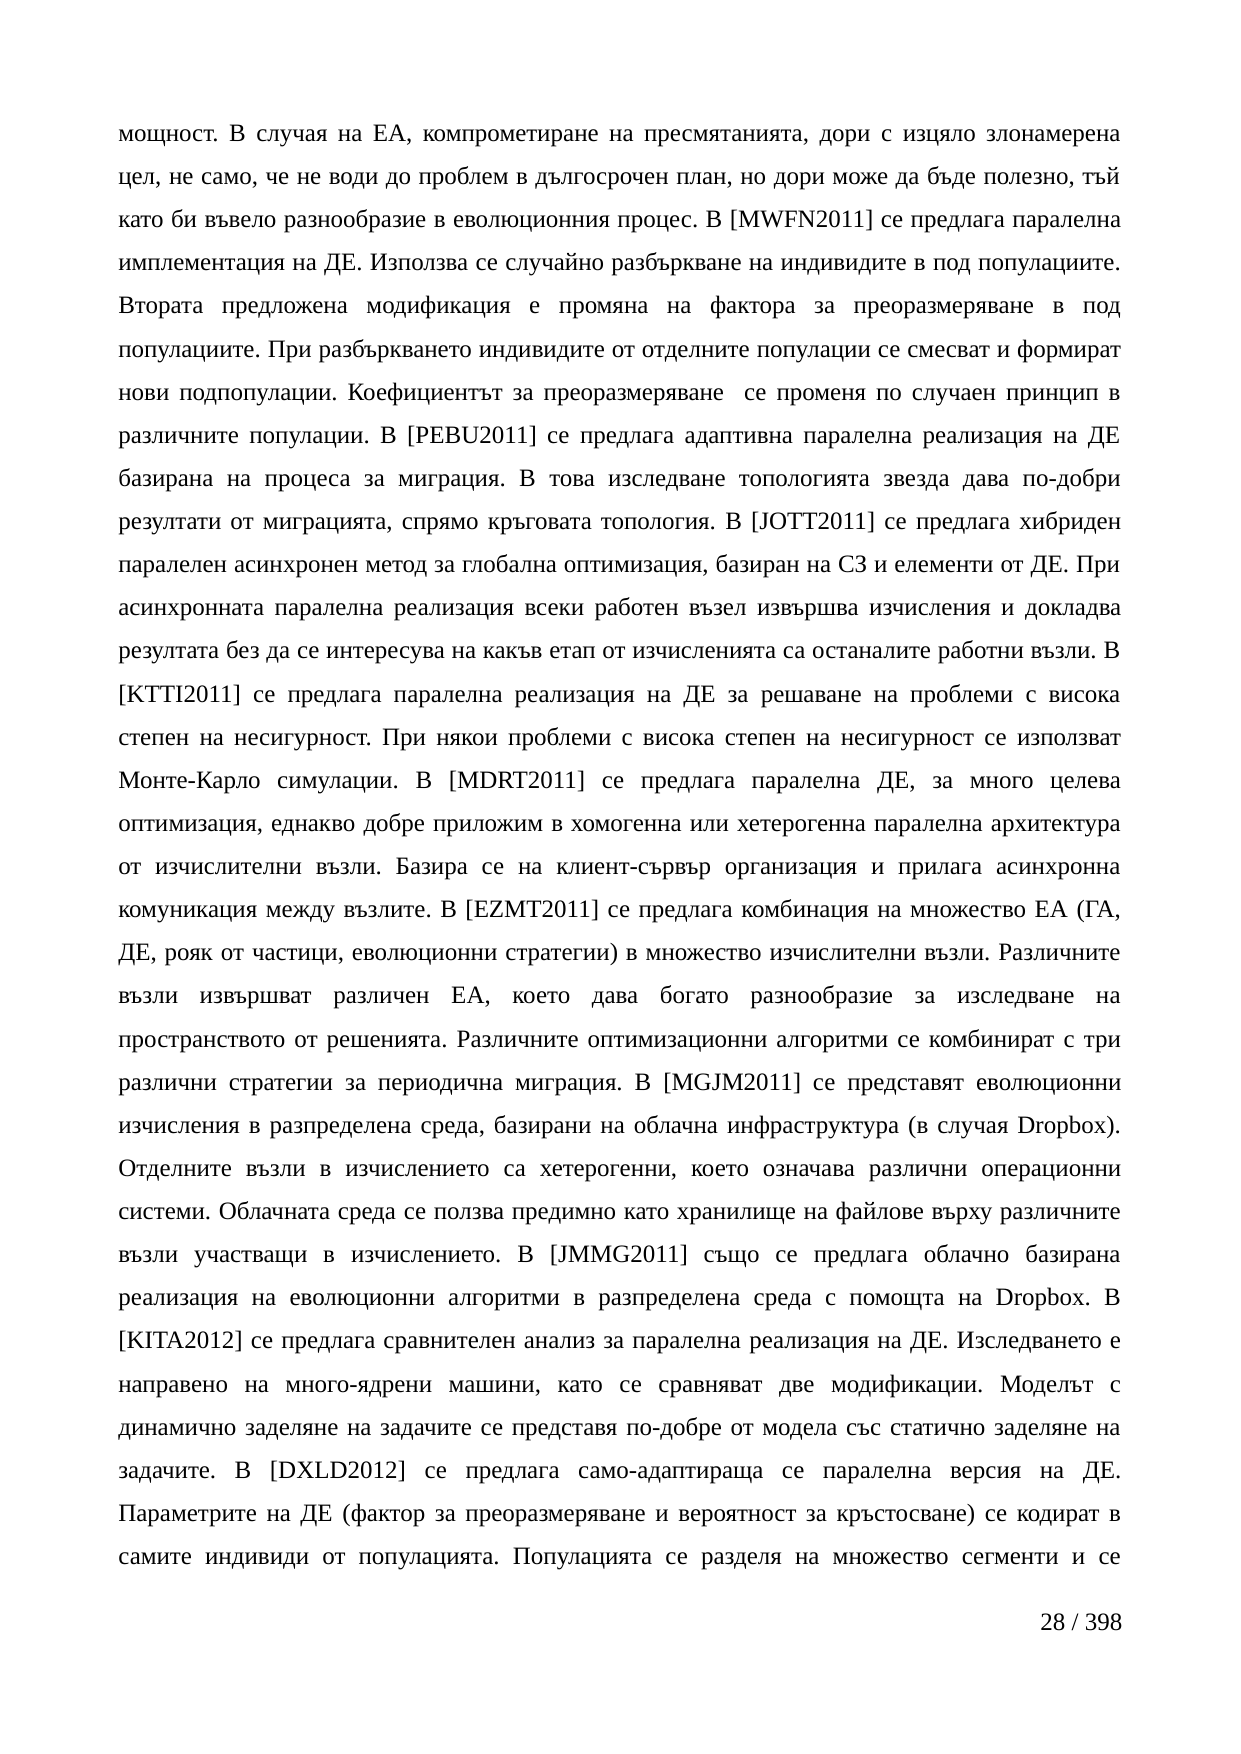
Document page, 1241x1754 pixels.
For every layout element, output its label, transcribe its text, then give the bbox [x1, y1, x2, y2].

text мощност. В случая на ЕА, компрометиране на пресмятанията, дори с изцяло злонамерена цел, не само, че не води до проблем в дългосрочен план, но дори може да бъде полезно, тъй като би въвело разнообразие в еволюционния процес. В [MWFN2011] се предлага паралелна имплементация на ДЕ. Използва се случайно разбъркване на индивидите в под популациите. Втората предложена модификация е промяна на фактора за преоразмеряване в под популациите. При разбъркването индивидите от отделните популации се смесват и формират нови подпопулации. Коефициентът за преоразмеряване се променя по случаен принцип в различните популации. В [PEBU2011] се предлага адаптивна паралелна реализация на ДЕ базирана на процеса за миграция. В това изследване топологията звезда дава по-добри резултати от миграцията, спрямо кръговата топология. В [JOTT2011] се предлага хибриден паралелен асинхронен метод за глобална оптимизация, базиран на СЗ и елементи от ДЕ. При асинхронната паралелна реализация всеки работен възел извършва изчисления и докладва резултата без да се интересува на какъв етап от изчисленията са останалите работни възли. В [KTTI2011] се предлага паралелна реализация на ДЕ за решаване на проблеми с висока степен на несигурност. При някои проблеми с висока степен на несигурност се използват Монте-Карло симулации. В [MDRT2011] се предлага паралелна ДЕ, за много целева оптимизация, еднакво добре приложим в хомогенна или хетерогенна паралелна архитектура от изчислителни възли. Базира се на клиент-сървър организация и прилага асинхронна комуникация между възлите. В [EZMT2011] се предлага комбинация на множество ЕА (ГА, ДЕ, рояк от частици, еволюционни стратегии) в множество изчислителни възли. Различните възли извършват различен ЕА, което дава богато разнообразие за изследване на пространството от решенията. Различните оптимизационни алгоритми се комбинират с три различни стратегии за периодична миграция. В [MGJM2011] се представят еволюционни изчисления в разпределена среда, базирани на облачна инфраструктура (в случая Dropbox). Отделните възли в изчислението са хетерогенни, което означава различни операционни системи. Облачната среда се ползва предимно като хранилище на файлове върху различните възли участващи в изчислението. В [JMMG2011] също се предлага облачно базирана реализация на еволюционни алгоритми в разпределена среда с помощта на Dropbox. В [KITA2012] се предлага сравнителен анализ за паралелна реализация на ДЕ. Изследването е направено на много-ядрени машини, като се сравняват две модификации. Моделът с динамично заделяне на задачите се представя по-добре от модела със статично заделяне на задачите. В [DXLD2012] се предлага само-адаптираща се паралелна версия на ДЕ. Параметрите на ДЕ (фактор за преоразмеряване и вероятност за кръстосване) се кодират в самите индивиди от популацията. Популацията се разделя на множество сегменти и се [118, 118, 1122, 1570]
